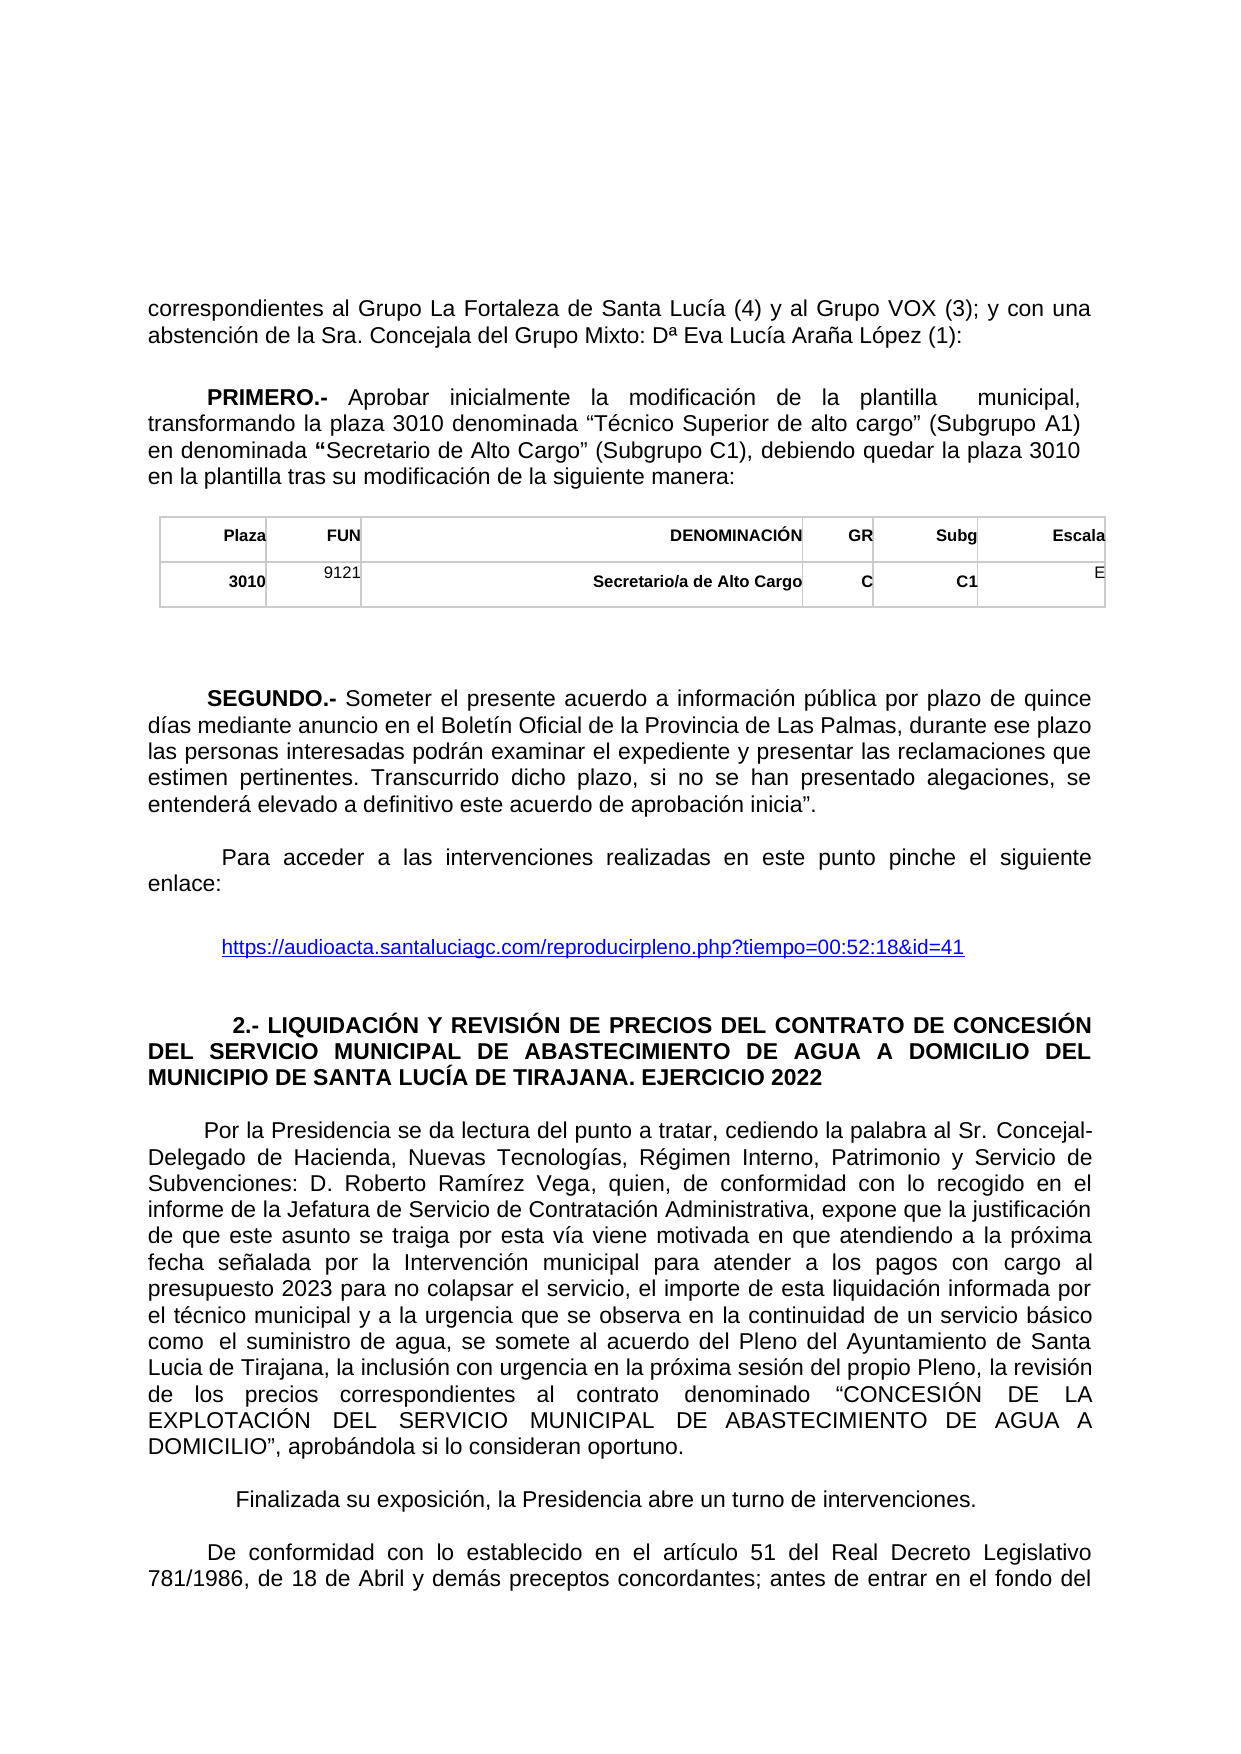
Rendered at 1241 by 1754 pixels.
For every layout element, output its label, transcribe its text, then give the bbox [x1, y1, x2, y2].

table_header FUN [267, 518, 360, 561]
table_header Plaza [161, 518, 265, 561]
text Para acceder a las intervenciones realizadas en este punto pinche el siguiente enlace: [148, 843, 1092, 896]
table_cell C1 [874, 563, 977, 606]
table_cell 3010 [161, 563, 265, 606]
table_header DENOMINACIÓN [362, 518, 802, 561]
text PRIMERO.- Aprobar inicialmente la modificación de la plantilla municipal, transformando la plaza 3010 denominada “Técnico Superior de alto cargo” (Subgrupo A1) en denominada “Secretario de Alto Cargo” (Subgrupo C1), debiendo quedar la plaza 3010 en la plantilla tras su modificación de la siguiente manera: [148, 384, 1081, 489]
table_header Escala [978, 518, 1104, 561]
text Finalizada su exposición, la Presidencia abre un turno de intervenciones. [148, 1486, 1092, 1512]
table_cell Secretario/a de Alto Cargo [362, 563, 802, 606]
table_cell 9121 [267, 563, 360, 606]
table_header Subg [874, 518, 977, 561]
text De conformidad con lo establecido en el artículo 51 del Real Decreto Legislativo 781/1986, de 18 de Abril y demás preceptos concordantes; antes de entrar en el fondo del [148, 1539, 1092, 1591]
text 2.- LIQUIDACIÓN Y REVISIÓN DE PRECIOS DEL CONTRATO DE CONCESIÓN DEL SERVICIO MUNICIPAL DE ABASTECIMIENTO DE AGUA A DOMICILIO DEL MUNICIPIO DE SANTA LUCÍA DE TIRAJANA. EJERCICIO 2022 [148, 1012, 1092, 1091]
text https://audioacta.santaluciagc.com/reproducirpleno.php?tiempo=00:52:18&id=41 [148, 935, 1092, 959]
text SEGUNDO.- Someter el presente acuerdo a información pública por plazo de quince días mediante anuncio en el Boletín Oficial de la Provincia de Las Palmas, durante ese plazo las personas interesadas podrán examinar el expediente y presentar las reclamaciones que estimen pertinentes. Transcurrido dicho plazo, si no se han presentado alegaciones, se entenderá elevado a definitivo este acuerdo de aprobación inicia”. [148, 685, 1092, 817]
table_header GR [803, 518, 872, 561]
text Por la Presidencia se da lectura del punto a tratar, cediendo la palabra al Sr. Concejal-Delegado de Hacienda, Nuevas Tecnologías, Régimen Interno, Patrimonio y Servicio de Subvenciones: D. Roberto Ramírez Vega, quien, de conformidad con lo recogido en el informe de la Jefatura de Servicio de Contratación Administrativa, expone que la justificación de que este asunto se traiga por esta vía viene motivada en que atendiendo a la próxima fecha señalada por la Intervención municipal para atender a los pagos con cargo al presupuesto 2023 para no colapsar el servicio, el importe de esta liquidación informada por el técnico municipal y a la urgencia que se observa en la continuidad de un servicio básico como el suministro de agua, se somete al acuerdo del Pleno del Ayuntamiento de Santa Lucia de Tirajana, la inclusión con urgencia en la próxima sesión del propio Pleno, la revisión de los precios correspondientes al contrato denominado “CONCESIÓN DE LA EXPLOTACIÓN DEL SERVICIO MUNICIPAL DE ABASTECIMIENTO DE AGUA A DOMICILIO”, aprobándola si lo consideran oportuno. [148, 1117, 1093, 1460]
table_cell E [978, 563, 1104, 606]
text correspondientes al Grupo La Fortaleza de Santa Lucía (4) y al Grupo VOX (3); y con una abstención de la Sra. Concejala del Grupo Mixto: Dª Eva Lucía Araña López (1): [148, 295, 1092, 348]
table_cell C [803, 563, 872, 606]
